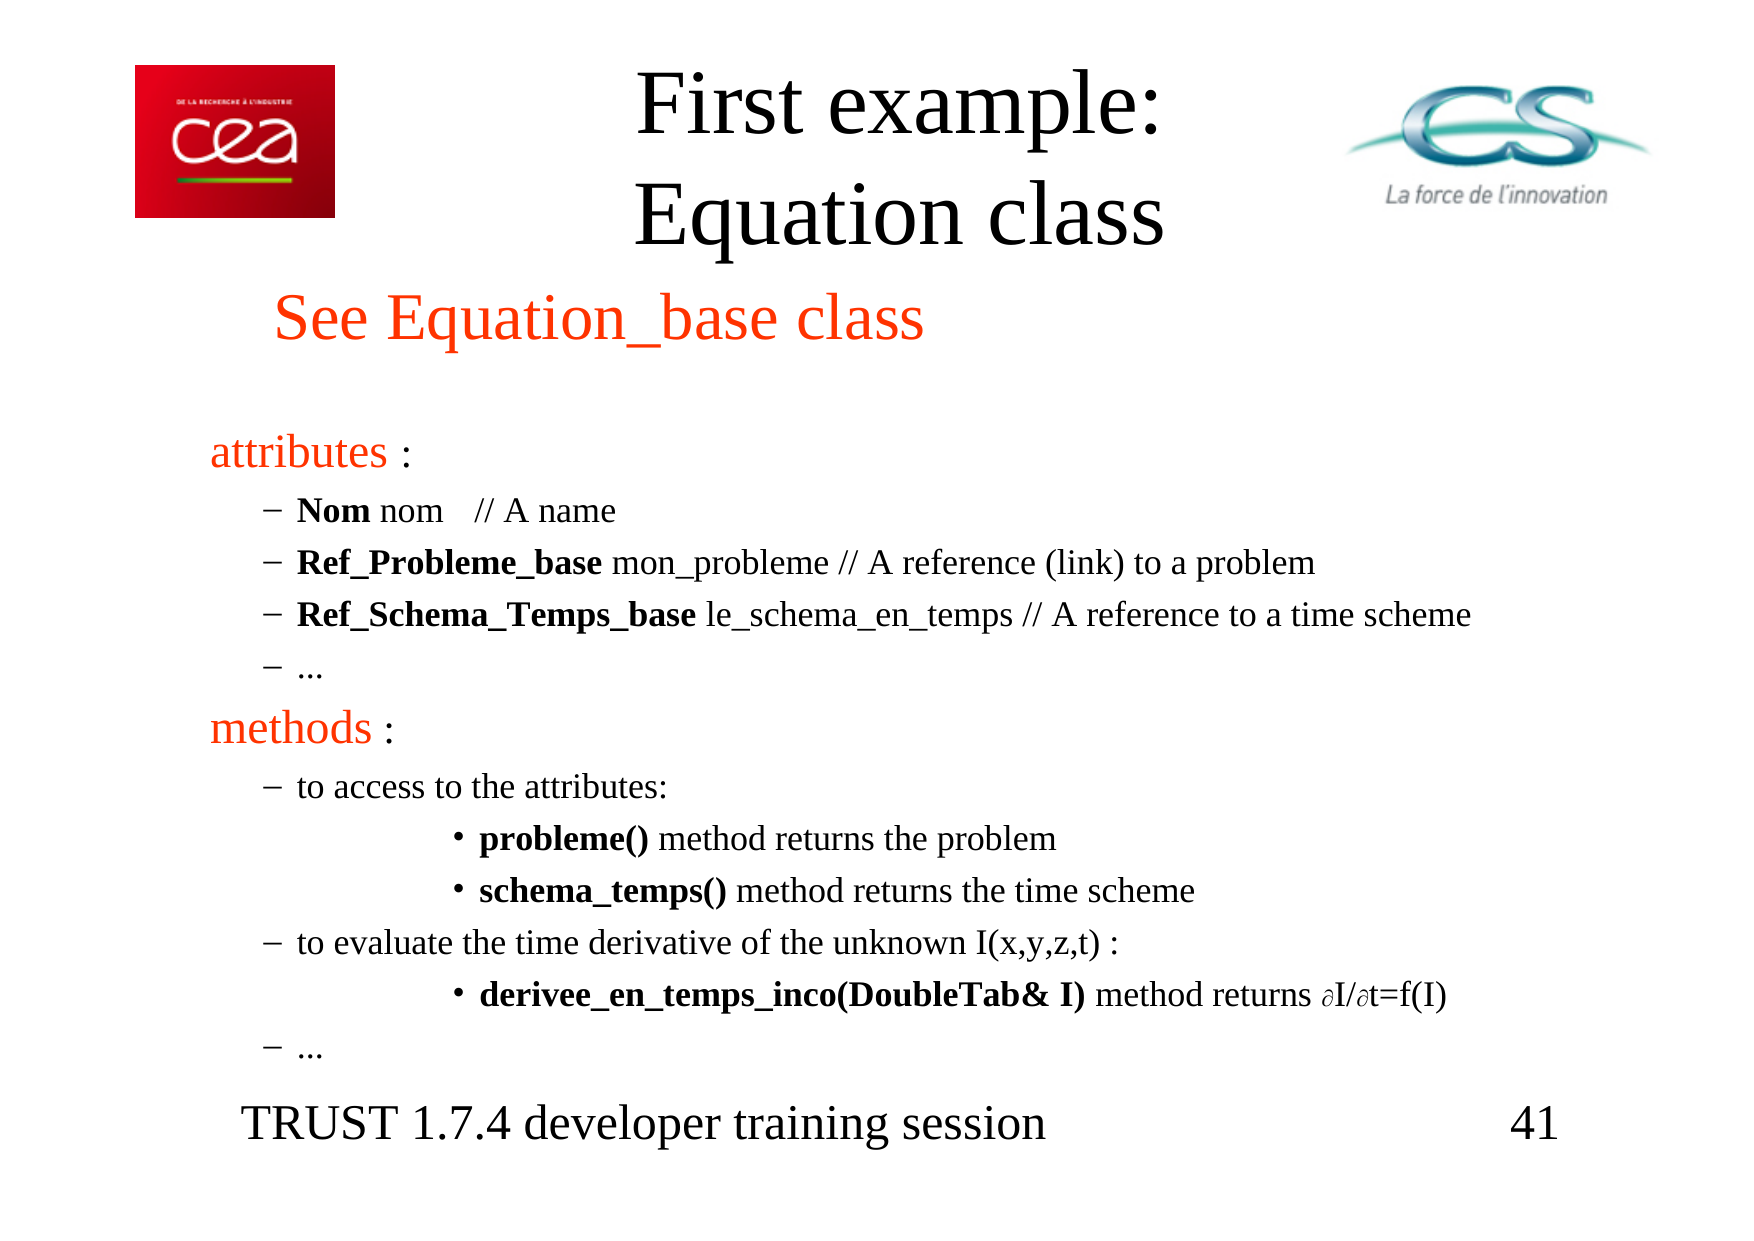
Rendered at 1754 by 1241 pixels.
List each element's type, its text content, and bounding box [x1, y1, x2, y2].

picture [1576, 73, 1662, 218]
picture [135, 65, 224, 218]
list See Equation_base class [257, 264, 1608, 413]
list attributes : Nom nom // A name Ref_Probleme_base mon_probleme // A reference (link) to a problem Ref_Schema_Temps_base le_schema_en_temps // A reference to a time scheme ... methods : to access to the attributes: probleme() method returns the problem schema_temps() method returns the time scheme to evaluate the time derivative of the unknown I(x,y,z,t) : derivee_en_temps_inco(DoubleTab& I) method returns ¶I/¶t=f(I) ... [194, 412, 1546, 1087]
title First example: Equation class [224, 34, 1576, 271]
